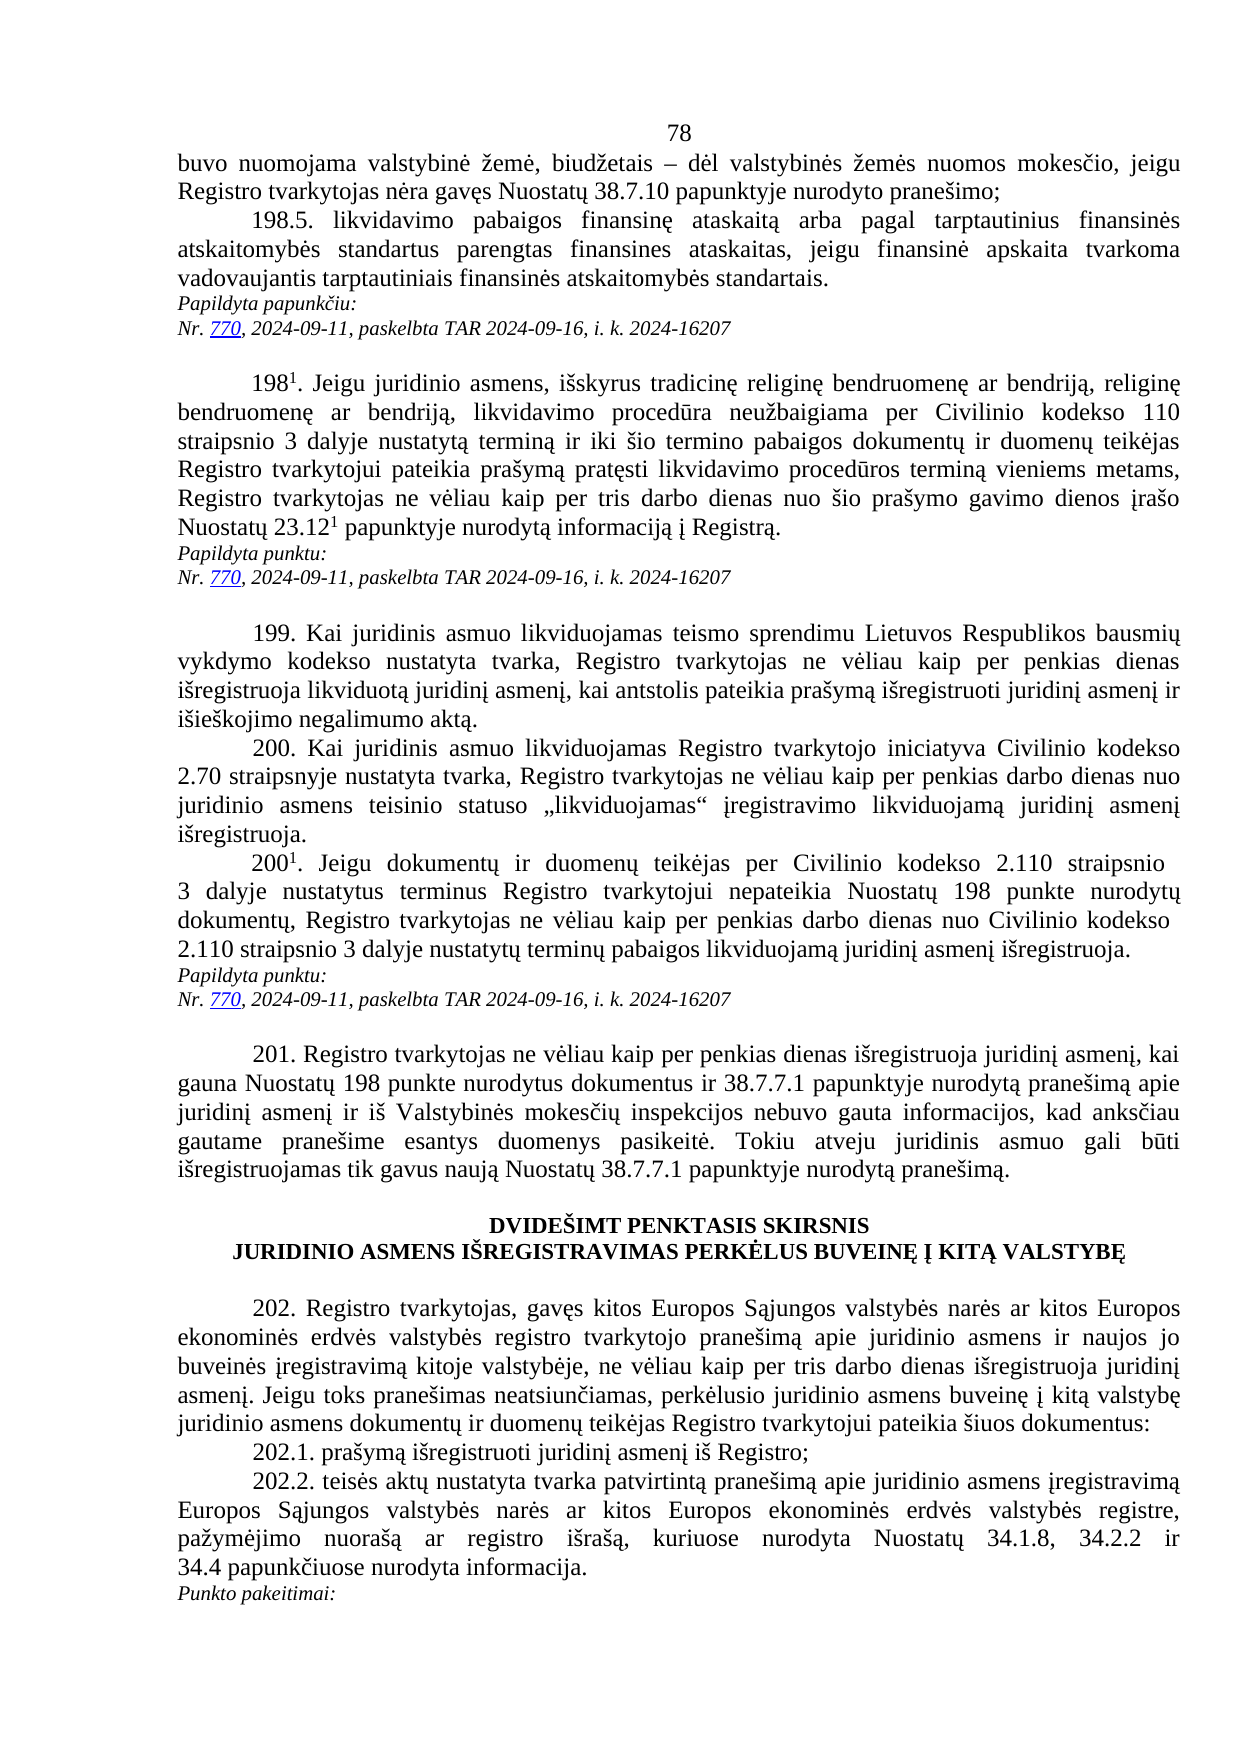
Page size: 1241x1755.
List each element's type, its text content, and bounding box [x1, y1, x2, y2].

text 1981. Jeigu juridinio asmens, išskyrus tradicinę religinę bendruomenę ar bendriją, religinę bendruomenę ar bendriją, likvidavimo procedūra neužbaigiama per Civilinio kodekso 110 straipsnio 3 dalyje nustatytą terminą ir iki šio termino pabaigos dokumentų ir duomenų teikėjas Registro tvarkytojui pateikia prašymą pratęsti likvidavimo procedūros terminą vieniems metams, Registro tvarkytojas ne vėliau kaip per tris darbo dienas nuo šio prašymo gavimo dienos įrašo Nuostatų 23.121 papunktyje nurodytą informaciją į Registrą. [177, 368, 1181, 541]
text Nr. 770, 2024-09-11, paskelbta TAR 2024-09-16, i. k. 2024-16207 [177, 315, 1181, 339]
text Papildyta punktu: [177, 963, 1181, 987]
text Papildyta punktu: [177, 541, 1181, 565]
text JURIDINIO ASMENS IŠREGISTRAVIMAS PERKĖLUS BUVEINĘ Į KITĄ VALSTYBĘ [177, 1238, 1181, 1265]
text 2001. Jeigu dokumentų ir duomenų teikėjas per Civilinio kodekso 2.110 straipsnio 3 dalyje nustatytus terminus Registro tvarkytojui nepateikia Nuostatų 198 punkte nurodytų dokumentų, Registro tvarkytojas ne vėliau kaip per penkias darbo dienas nuo Civilinio kodekso 2.110 straipsnio 3 dalyje nustatytų terminų pabaigos likviduojamą juridinį asmenį išregistruoja. [177, 848, 1181, 963]
text Papildyta papunkčiu: [177, 291, 1181, 315]
text 202.2. teisės aktų nustatyta tvarka patvirtintą pranešimą apie juridinio asmens įregistravimą Europos Sąjungos valstybės narės ar kitos Europos ekonominės erdvės valstybės registre, pažymėjimo nuorašą ar registro išrašą, kuriuose nurodyta Nuostatų 34.1.8, 34.2.2 ir 34.4 papunkčiuose nurodyta informacija. [177, 1466, 1181, 1581]
text 199. Kai juridinis asmuo likviduojamas teismo sprendimu Lietuvos Respublikos bausmių vykdymo kodekso nustatyta tvarka, Registro tvarkytojas ne vėliau kaip per penkias dienas išregistruoja likviduotą juridinį asmenį, kai antstolis pateikia prašymą išregistruoti juridinį asmenį ir išieškojimo negalimumo aktą. [177, 618, 1181, 733]
text 202.1. prašymą išregistruoti juridinį asmenį iš Registro; [177, 1437, 1181, 1466]
text buvo nuomojama valstybinė žemė, biudžetais – dėl valstybinės žemės nuomos mokesčio, jeigu Registro tvarkytojas nėra gavęs Nuostatų 38.7.10 papunktyje nurodyto pranešimo; [177, 148, 1181, 205]
text 201. Registro tvarkytojas ne vėliau kaip per penkias dienas išregistruoja juridinį asmenį, kai gauna Nuostatų 198 punkte nurodytus dokumentus ir 38.7.7.1 papunktyje nurodytą pranešimą apie juridinį asmenį ir iš Valstybinės mokesčių inspekcijos nebuvo gauta informacijos, kad anksčiau gautame pranešime esantys duomenys pasikeitė. Tokiu atveju juridinis asmuo gali būti išregistruojamas tik gavus naują Nuostatų 38.7.7.1 papunktyje nurodytą pranešimą. [177, 1039, 1181, 1183]
text Nr. 770, 2024-09-11, paskelbta TAR 2024-09-16, i. k. 2024-16207 [177, 565, 1181, 589]
text 202. Registro tvarkytojas, gavęs kitos Europos Sąjungos valstybės narės ar kitos Europos ekonominės erdvės valstybės registro tvarkytojo pranešimą apie juridinio asmens ir naujos jo buveinės įregistravimą kitoje valstybėje, ne vėliau kaip per tris darbo dienas išregistruoja juridinį asmenį. Jeigu toks pranešimas neatsiunčiamas, perkėlusio juridinio asmens buveinę į kitą valstybę juridinio asmens dokumentų ir duomenų teikėjas Registro tvarkytojui pateikia šiuos dokumentus: [177, 1293, 1181, 1437]
text DVIDEŠIMT PENKTASIS SKIRSNIS [177, 1212, 1181, 1238]
text Punkto pakeitimai: [177, 1581, 1181, 1605]
text 198.5. likvidavimo pabaigos finansinę ataskaitą arba pagal tarptautinius finansinės atskaitomybės standartus parengtas finansines ataskaitas, jeigu finansinė apskaita tvarkoma vadovaujantis tarptautiniais finansinės atskaitomybės standartais. [177, 205, 1181, 291]
text Nr. 770, 2024-09-11, paskelbta TAR 2024-09-16, i. k. 2024-16207 [177, 987, 1181, 1011]
text 200. Kai juridinis asmuo likviduojamas Registro tvarkytojo iniciatyva Civilinio kodekso 2.70 straipsnyje nustatyta tvarka, Registro tvarkytojas ne vėliau kaip per penkias darbo dienas nuo juridinio asmens teisinio statuso „likviduojamas“ įregistravimo likviduojamą juridinį asmenį išregistruoja. [177, 733, 1181, 848]
